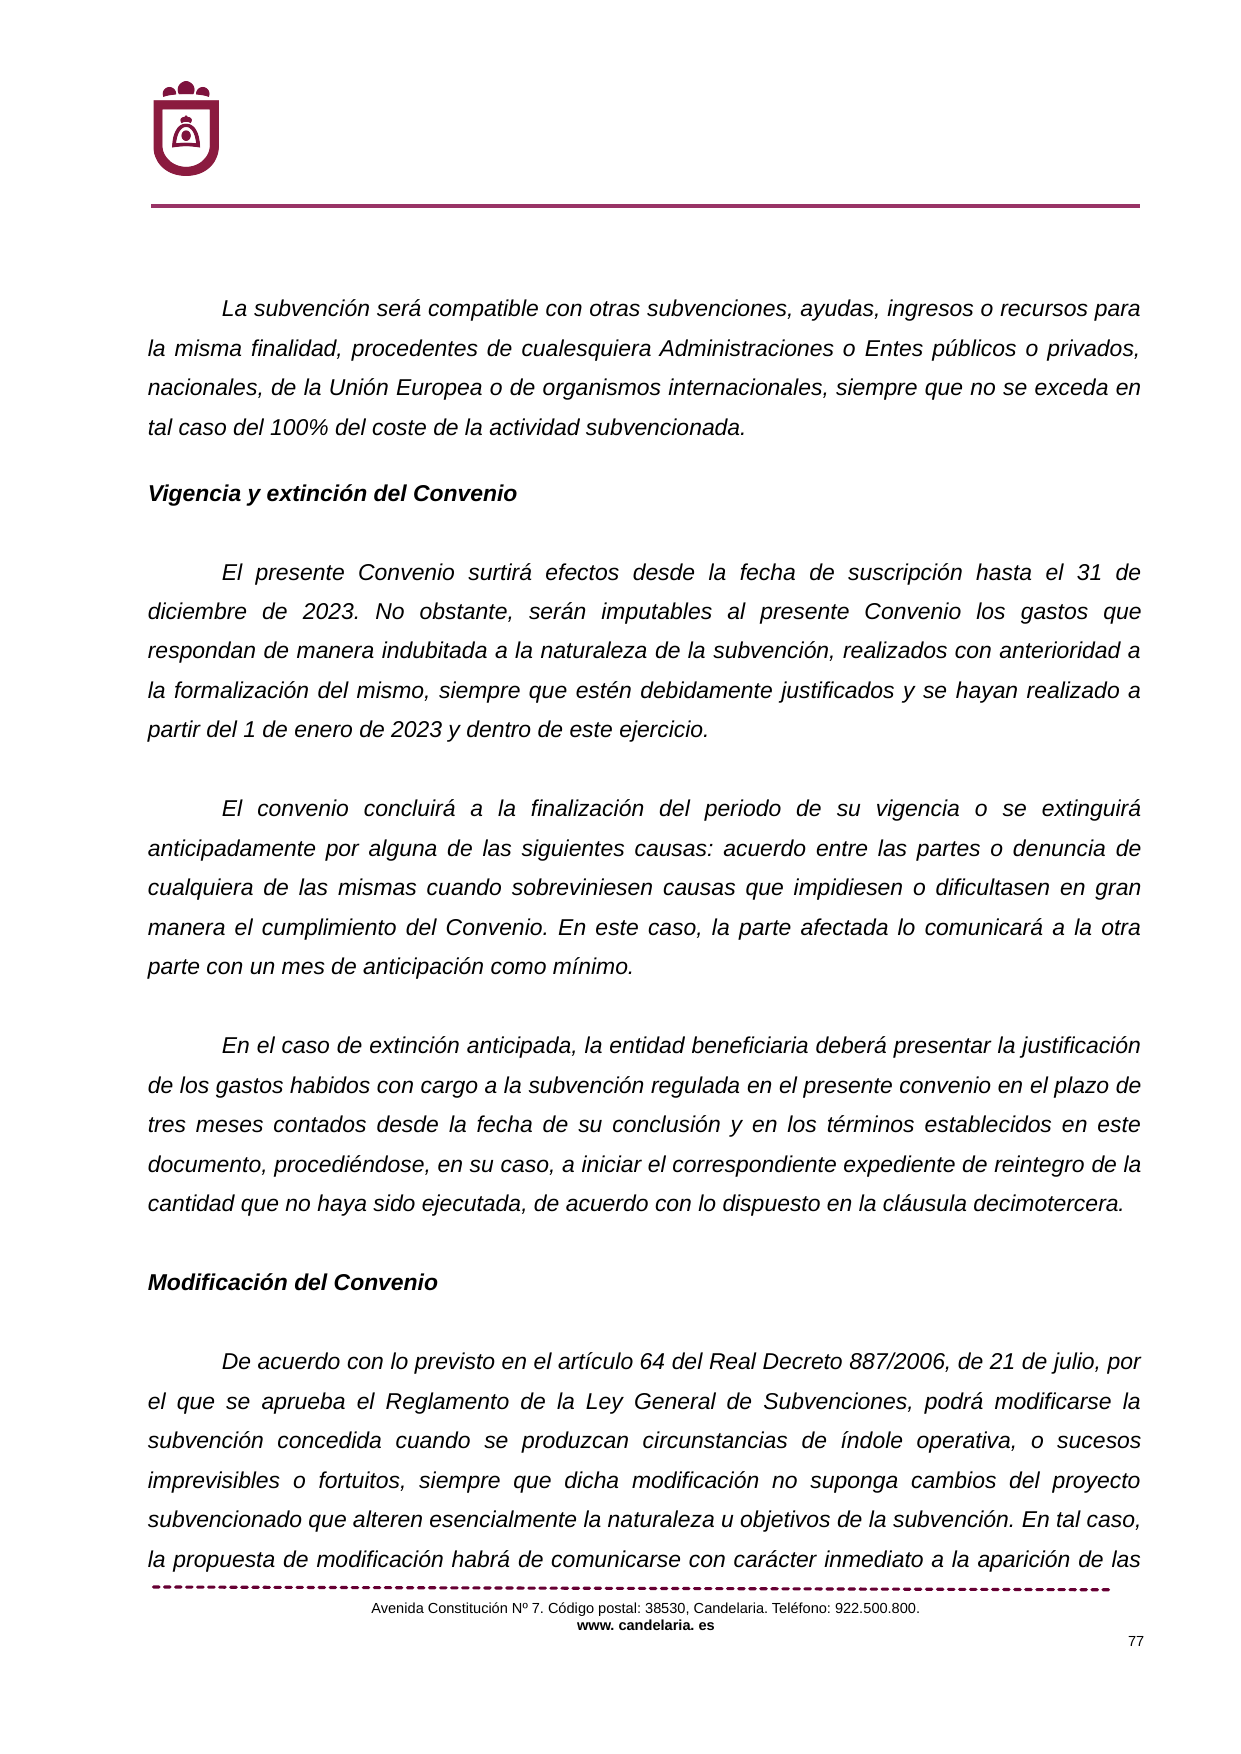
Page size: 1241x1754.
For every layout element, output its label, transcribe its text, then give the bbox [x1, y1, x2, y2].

text De acuerdo con lo previsto en el artículo 64 del Real Decreto 887/2006, de 21 de julio, por el que se aprueba el Reglamento de la Ley General de Subvenciones, podrá modificarse la subvención concedida cuando se produzcan circunstancias de índole operativa, o sucesos imprevisibles o fortuitos, siempre que dicha modificación no suponga cambios del proyecto subvencionado que alteren esencialmente la naturaleza u objetivos de la subvención. En tal caso, la propuesta de modificación habrá de comunicarse con carácter inmediato a la aparición de las [148, 1348, 1144, 1572]
text El convenio concluirá a la finalización del periodo de su vigencia o se extinguirá anticipadamente por alguna de las siguientes causas: acuerdo entre las partes o denuncia de cualquiera de las mismas cuando sobreviniesen causas que impidiesen o dificultasen en gran manera el cumplimiento del Convenio. En este caso, la parte afectada lo comunicará a la otra parte con un mes de anticipación como mínimo. [148, 795, 1144, 980]
text El presente Convenio surtirá efectos desde la fecha de suscripción hasta el 31 de diciembre de 2023. No obstante, serán imputables al presente Convenio los gastos que respondan de manera indubitada a la naturaleza de la subvención, realizados con anterioridad a la formalización del mismo, siempre que estén debidamente justificados y se hayan realizado a partir del 1 de enero de 2023 y dentro de este ejercicio. [148, 558, 1144, 743]
text La subvención será compatible con otras subvenciones, ayudas, ingresos o recursos para la misma finalidad, procedentes de cualesquiera Administraciones o Entes públicos o privados, nacionales, de la Unión Europea o de organismos internacionales, siempre que no se exceda en tal caso del 100% del coste de la actividad subvencionada. [148, 295, 1144, 440]
text Vigencia y extinción del Convenio [148, 479, 1144, 506]
text Modificación del Convenio [148, 1269, 1144, 1296]
text En el caso de extinción anticipada, la entidad beneficiaria deberá presentar la justificación de los gastos habidos con cargo a la subvención regulada en el presente convenio en el plazo de tres meses contados desde la fecha de su conclusión y en los términos establecidos en este documento, procediéndose, en su caso, a iniciar el correspondiente expediente de reintegro de la cantidad que no haya sido ejecutada, de acuerdo con lo dispuesto en la cláusula decimotercera. [148, 1032, 1144, 1217]
